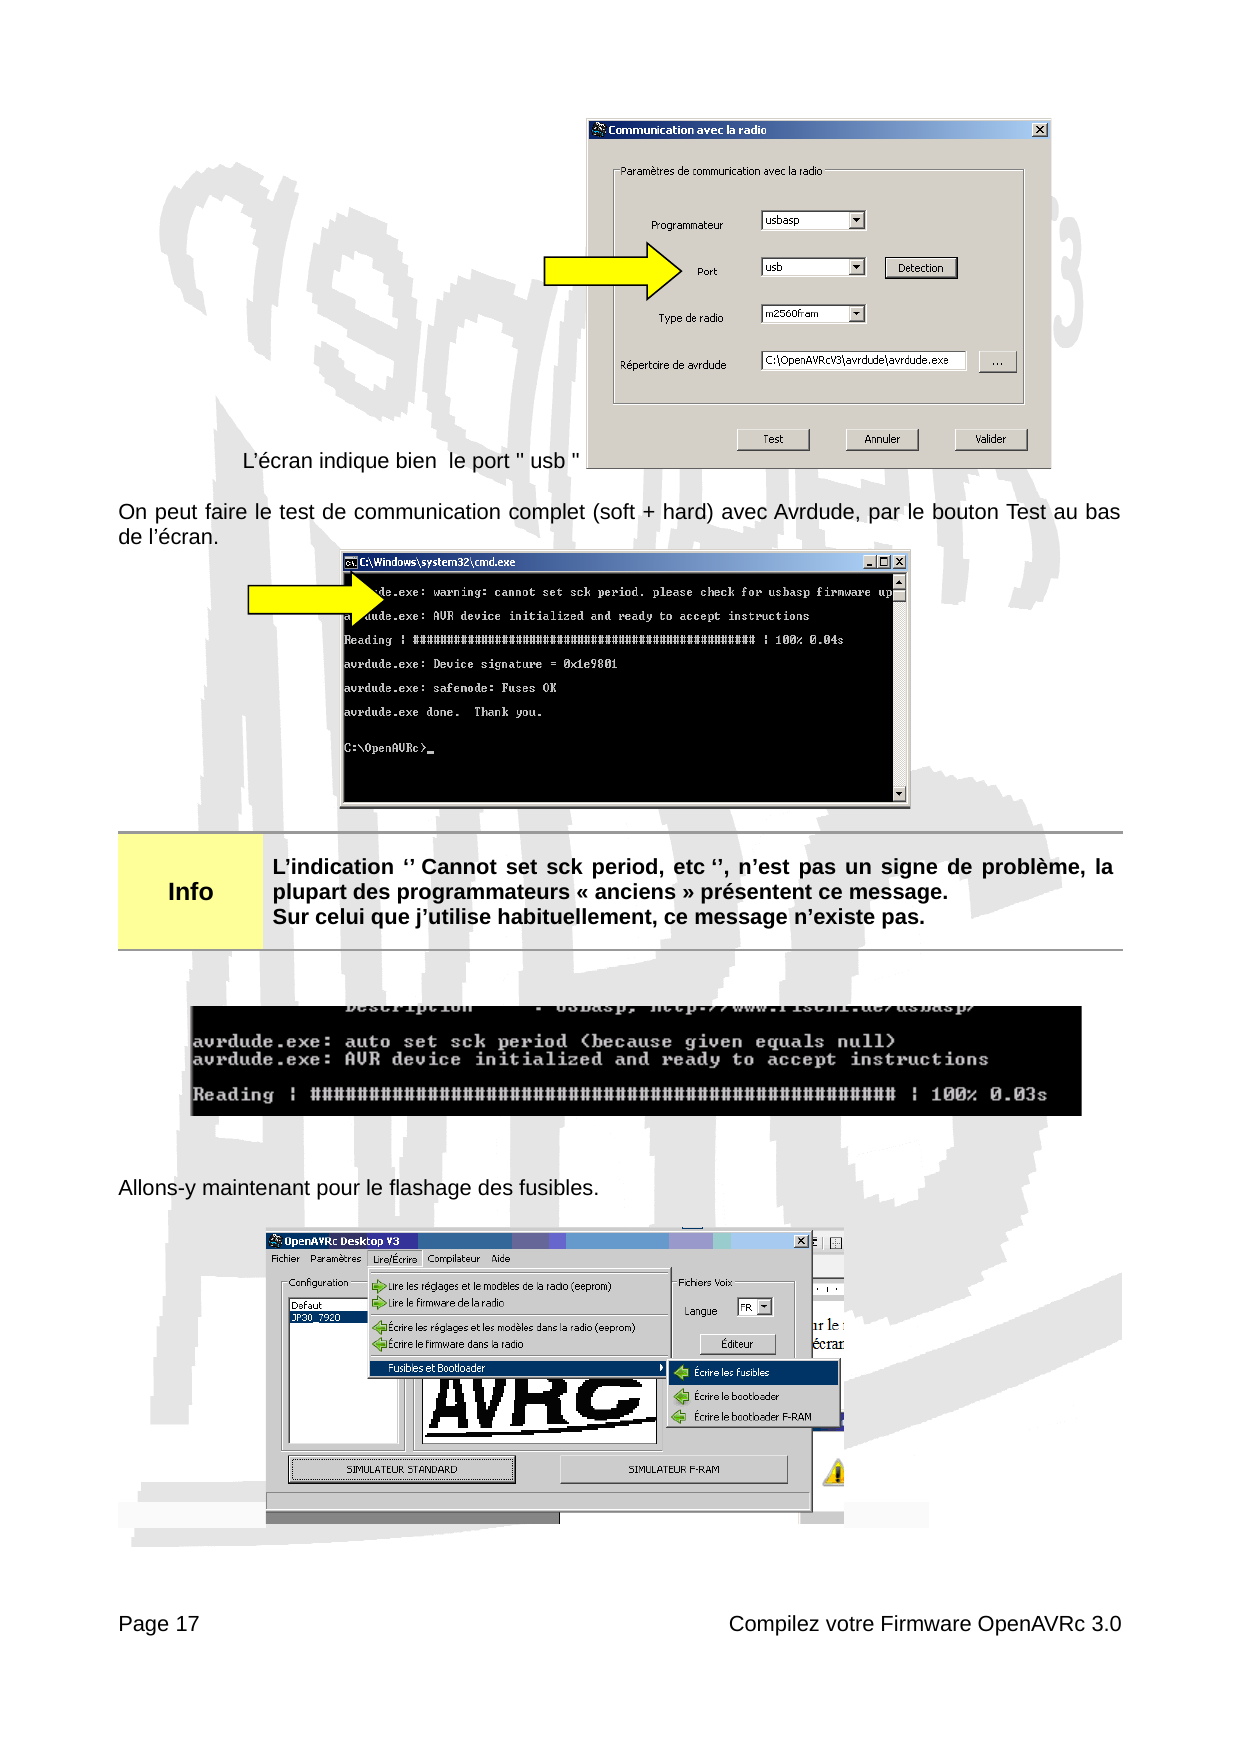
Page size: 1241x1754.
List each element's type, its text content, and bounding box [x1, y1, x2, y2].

picture [586, 118, 1052, 469]
text On peut faire le test de communication complet (soft + hard) avec Avrdude, par le bouton Test au bas de l’écran. [118, 499, 1122, 549]
table_header Info [118, 834, 263, 949]
picture [339, 549, 911, 809]
text L’écran indique bien le port '' usb '' [118, 118, 1122, 473]
text Allons-y maintenant pour le flashage des fusibles. [118, 1175, 1122, 1201]
table_header L’indication ‘’ Cannot set sck period, etc ‘’, n’est pas un signe de problème, la plupart des programmateurs « anciens » présentent ce message. Sur celui que j’utilise habituellement, ce message n’existe pas. [264, 834, 1122, 949]
